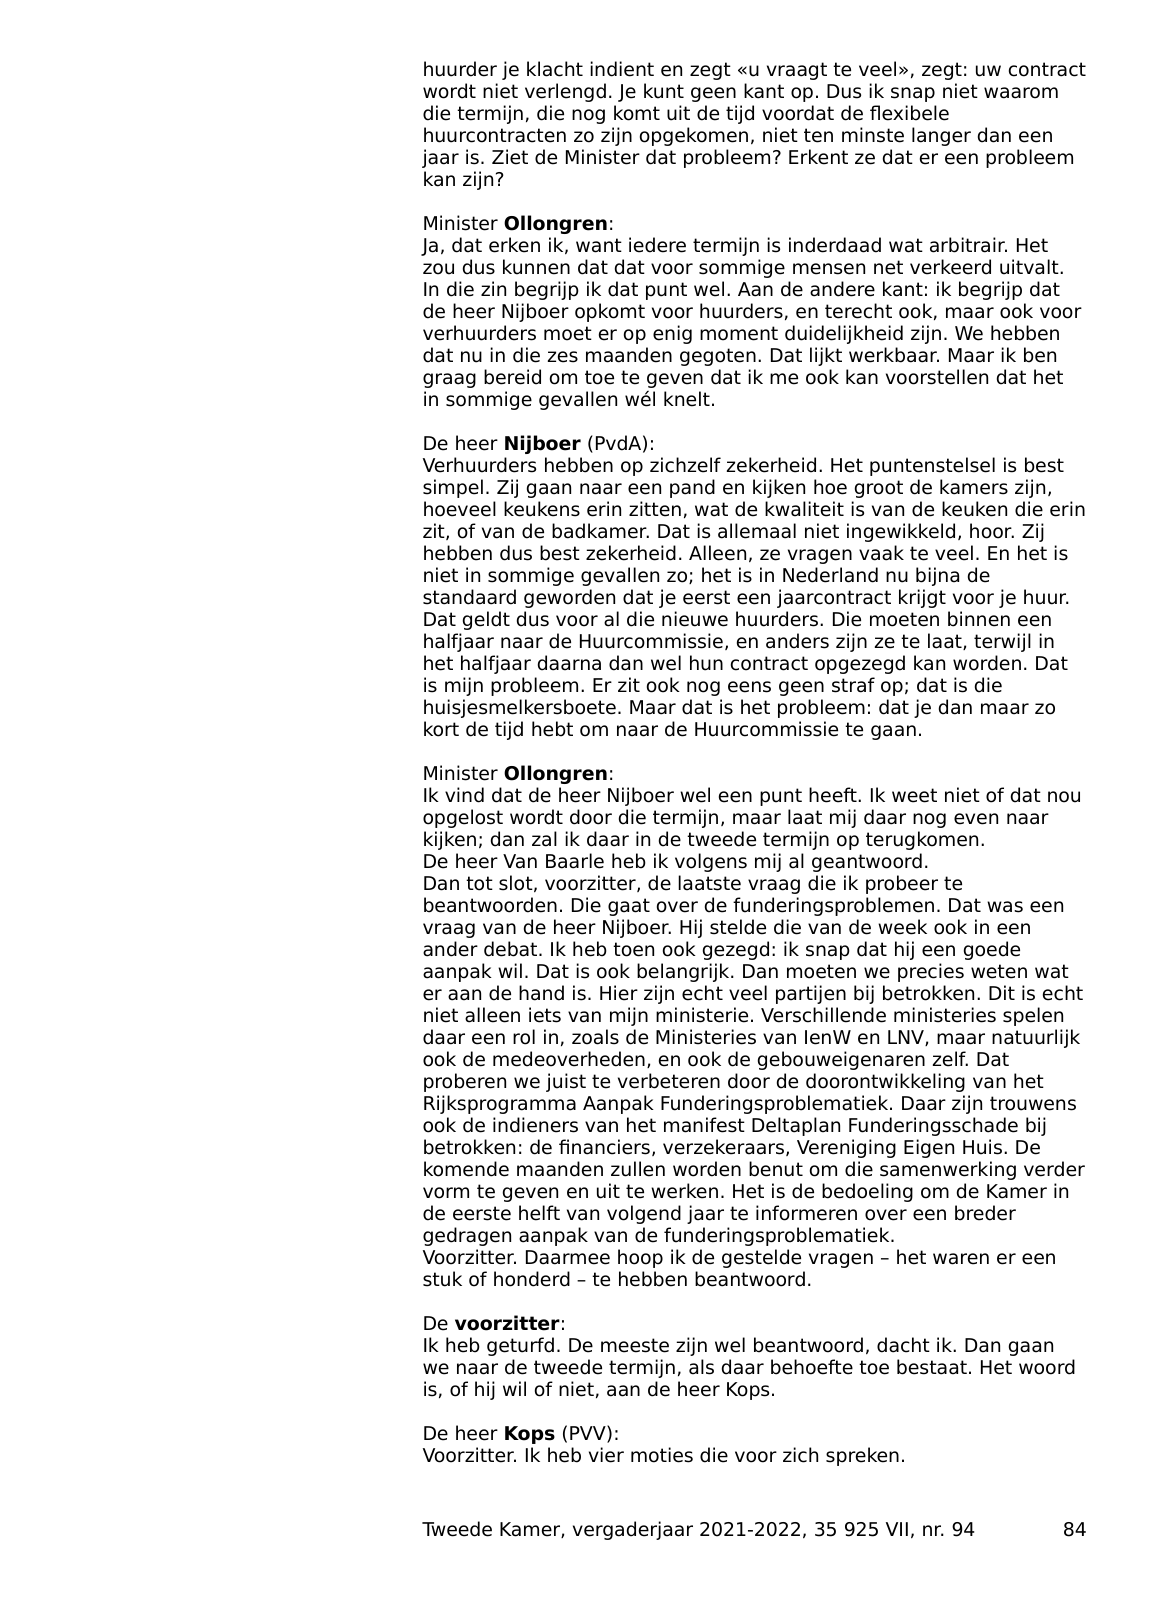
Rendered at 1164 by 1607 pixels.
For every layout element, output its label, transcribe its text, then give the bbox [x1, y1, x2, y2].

text Dan tot slot, voorzitter, de laatste vraag die ik probeer te beantwoorden. Die gaat over de funderingsproblemen. Dat was een vraag van de heer Nijboer. Hij stelde die van de week ook in een ander debat. Ik heb toen ook gezegd: ik snap dat hij een goede aanpak wil. Dat is ook belangrijk. Dan moeten we precies weten wat er aan de hand is. Hier zijn echt veel partijen bij betrokken. Dit is echt niet alleen iets van mijn ministerie. Verschillende ministeries spelen daar een rol in, zoals de Ministeries van IenW en LNV, maar natuurlijk ook de medeoverheden, en ook de gebouweigenaren zelf. Dat proberen we juist te verbeteren door de doorontwikkeling van het Rijksprogramma Aanpak Funderingsproblematiek. Daar zijn trouwens ook de indieners van het manifest Deltaplan Funderingsschade bij betrokken: de financiers, verzekeraars, Vereniging Eigen Huis. De komende maanden zullen worden benut om die samenwerking verder vorm te geven en uit te werken. Het is de bedoeling om de Kamer in de eerste helft van volgend jaar te informeren over een breder gedragen aanpak van de funderingsproblematiek. [422, 873, 1087, 1247]
text Minister Ollongren: [422, 763, 1087, 785]
text De heer Kops (PVV): [422, 1423, 1087, 1445]
text Minister Ollongren: [422, 213, 1087, 235]
text De voorzitter: [422, 1313, 1087, 1335]
text Verhuurders hebben op zichzelf zekerheid. Het puntenstelsel is best simpel. Zij gaan naar een pand en kijken hoe groot de kamers zijn, hoeveel keukens erin zitten, wat de kwaliteit is van de keuken die erin zit, of van de badkamer. Dat is allemaal niet ingewikkeld, hoor. Zij hebben dus best zekerheid. Alleen, ze vragen vaak te veel. En het is niet in sommige gevallen zo; het is in Nederland nu bijna de standaard geworden dat je eerst een jaarcontract krijgt voor je huur. Dat geldt dus voor al die nieuwe huurders. Die moeten binnen een halfjaar naar de Huurcommissie, en anders zijn ze te laat, terwijl in het halfjaar daarna dan wel hun contract opgezegd kan worden. Dat is mijn probleem. Er zit ook nog eens geen straf op; dat is die huisjesmelkersboete. Maar dat is het probleem: dat je dan maar zo kort de tijd hebt om naar de Huurcommissie te gaan. [422, 455, 1087, 741]
text Ik vind dat de heer Nijboer wel een punt heeft. Ik weet niet of dat nou opgelost wordt door die termijn, maar laat mij daar nog even naar kijken; dan zal ik daar in de tweede termijn op terugkomen. [422, 785, 1087, 851]
text Ja, dat erken ik, want iedere termijn is inderdaad wat arbitrair. Het zou dus kunnen dat dat voor sommige mensen net verkeerd uitvalt. In die zin begrijp ik dat punt wel. Aan de andere kant: ik begrijp dat de heer Nijboer opkomt voor huurders, en terecht ook, maar ook voor verhuurders moet er op enig moment duidelijkheid zijn. We hebben dat nu in die zes maanden gegoten. Dat lijkt werkbaar. Maar ik ben graag bereid om toe te geven dat ik me ook kan voorstellen dat het in sommige gevallen wél knelt. [422, 235, 1087, 411]
text De heer Van Baarle heb ik volgens mij al geantwoord. [422, 851, 1087, 873]
text Voorzitter. Ik heb vier moties die voor zich spreken. [422, 1445, 1087, 1467]
text Ik heb geturfd. De meeste zijn wel beantwoord, dacht ik. Dan gaan we naar de tweede termijn, als daar behoefte toe bestaat. Het woord is, of hij wil of niet, aan de heer Kops. [422, 1335, 1087, 1401]
text De heer Nijboer (PvdA): [422, 433, 1087, 455]
text Voorzitter. Daarmee hoop ik de gestelde vragen – het waren er een stuk of honderd – te hebben beantwoord. [422, 1247, 1087, 1291]
text huurder je klacht indient en zegt «u vraagt te veel», zegt: uw contract wordt niet verlengd. Je kunt geen kant op. Dus ik snap niet waarom die termijn, die nog komt uit de tijd voordat de flexibele huurcontracten zo zijn opgekomen, niet ten minste langer dan een jaar is. Ziet de Minister dat probleem? Erkent ze dat er een probleem kan zijn? [422, 59, 1087, 191]
